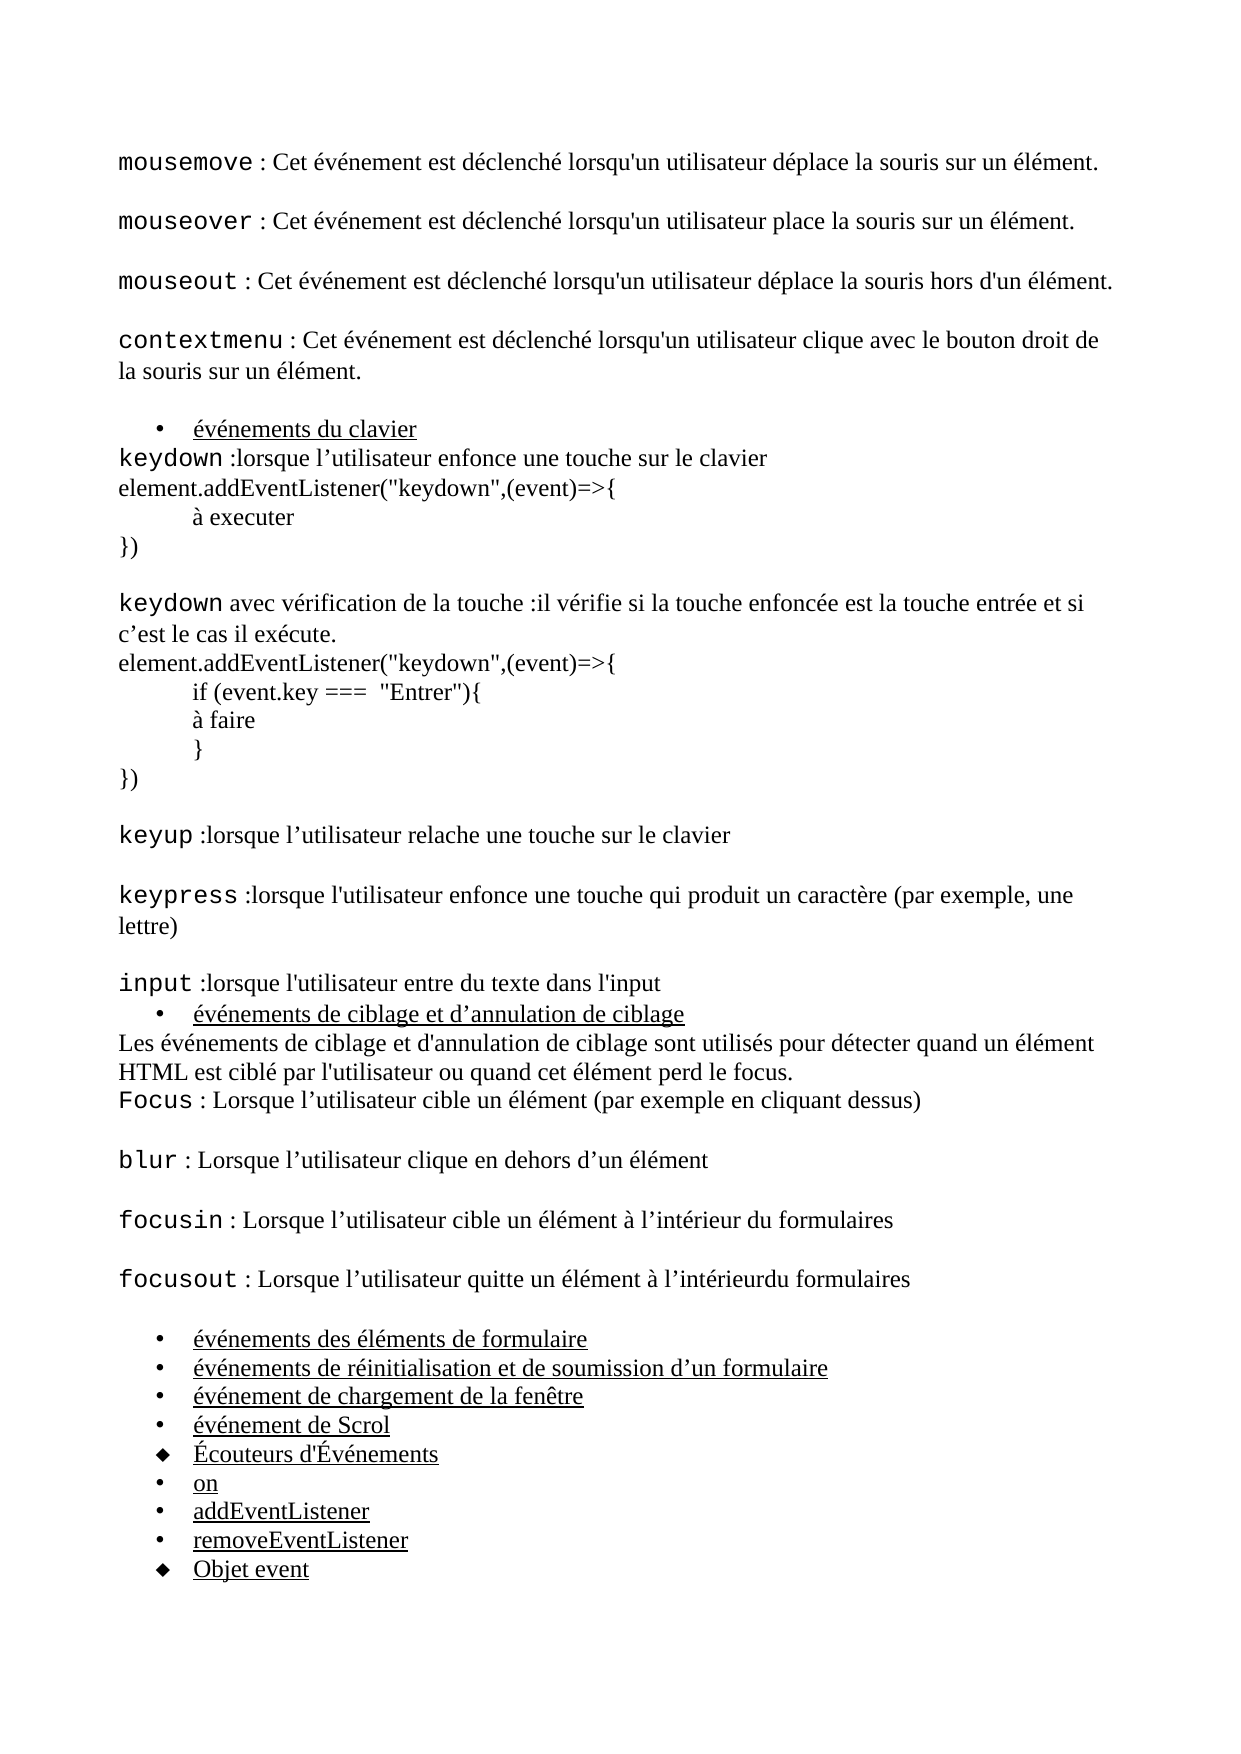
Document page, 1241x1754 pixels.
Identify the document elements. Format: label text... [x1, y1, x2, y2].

text keydown avec vérification de la touche :il vérifie si la touche enfoncée est la touche entrée et si c’est le cas il exécute. [118, 588, 1122, 648]
text }) [118, 763, 1122, 792]
list événement de chargement de la fenêtre [156, 1381, 1122, 1410]
text } [118, 734, 1122, 763]
text keypress :lorsque l'utilisateur enfonce une touche qui produit un caractère (par exemple, une lettre) [118, 880, 1122, 940]
text focusout : Lorsque l’utilisateur quitte un élément à l’intérieurdu formulaires [118, 1264, 1122, 1295]
text à executer [118, 502, 1122, 531]
text }) [118, 531, 1122, 560]
list removeEventListener [156, 1525, 1122, 1554]
text input :lorsque l'utilisateur entre du texte dans l'input [118, 968, 1122, 999]
text keyup :lorsque l’utilisateur relache une touche sur le clavier [118, 821, 1122, 851]
list Objet event [156, 1554, 1122, 1583]
text element.addEventListener("keydown",(event)=>{ [118, 648, 1122, 677]
list événements de ciblage et d’annulation de ciblage [156, 999, 1122, 1028]
list événements du clavier [156, 414, 1122, 443]
text focusin : Lorsque l’utilisateur cible un élément à l’intérieur du formulaires [118, 1205, 1122, 1236]
text blur : Lorsque l’utilisateur clique en dehors d’un élément [118, 1145, 1122, 1176]
list événements de réinitialisation et de soumission d’un formulaire [156, 1353, 1122, 1381]
list on [156, 1468, 1122, 1496]
list événement de Scrol [156, 1410, 1122, 1439]
text à faire [118, 706, 1122, 734]
list addEventListener [156, 1496, 1122, 1525]
text if (event.key === "Entrer"){ [118, 677, 1122, 706]
text Focus : Lorsque l’utilisateur cible un élément (par exemple en cliquant dessus) [118, 1086, 1122, 1116]
list Écouteurs d'Événements [156, 1439, 1122, 1468]
text mouseover : Cet événement est déclenché lorsqu'un utilisateur place la souris sur un élément. [118, 206, 1122, 237]
text Les événements de ciblage et d'annulation de ciblage sont utilisés pour détecter quand un élément HTML est ciblé par l'utilisateur ou quand cet élément perd le focus. [118, 1028, 1122, 1086]
text mouseout : Cet événement est déclenché lorsqu'un utilisateur déplace la souris hors d'un élément. [118, 266, 1122, 297]
text element.addEventListener("keydown",(event)=>{ [118, 473, 1122, 502]
list événements des éléments de formulaire [156, 1324, 1122, 1353]
text keydown :lorsque l’utilisateur enfonce une touche sur le clavier [118, 443, 1122, 473]
text mousemove : Cet événement est déclenché lorsqu'un utilisateur déplace la souris sur un élément. [118, 147, 1122, 178]
text contextmenu : Cet événement est déclenché lorsqu'un utilisateur clique avec le bouton droit de la souris sur un élément. [118, 326, 1122, 385]
